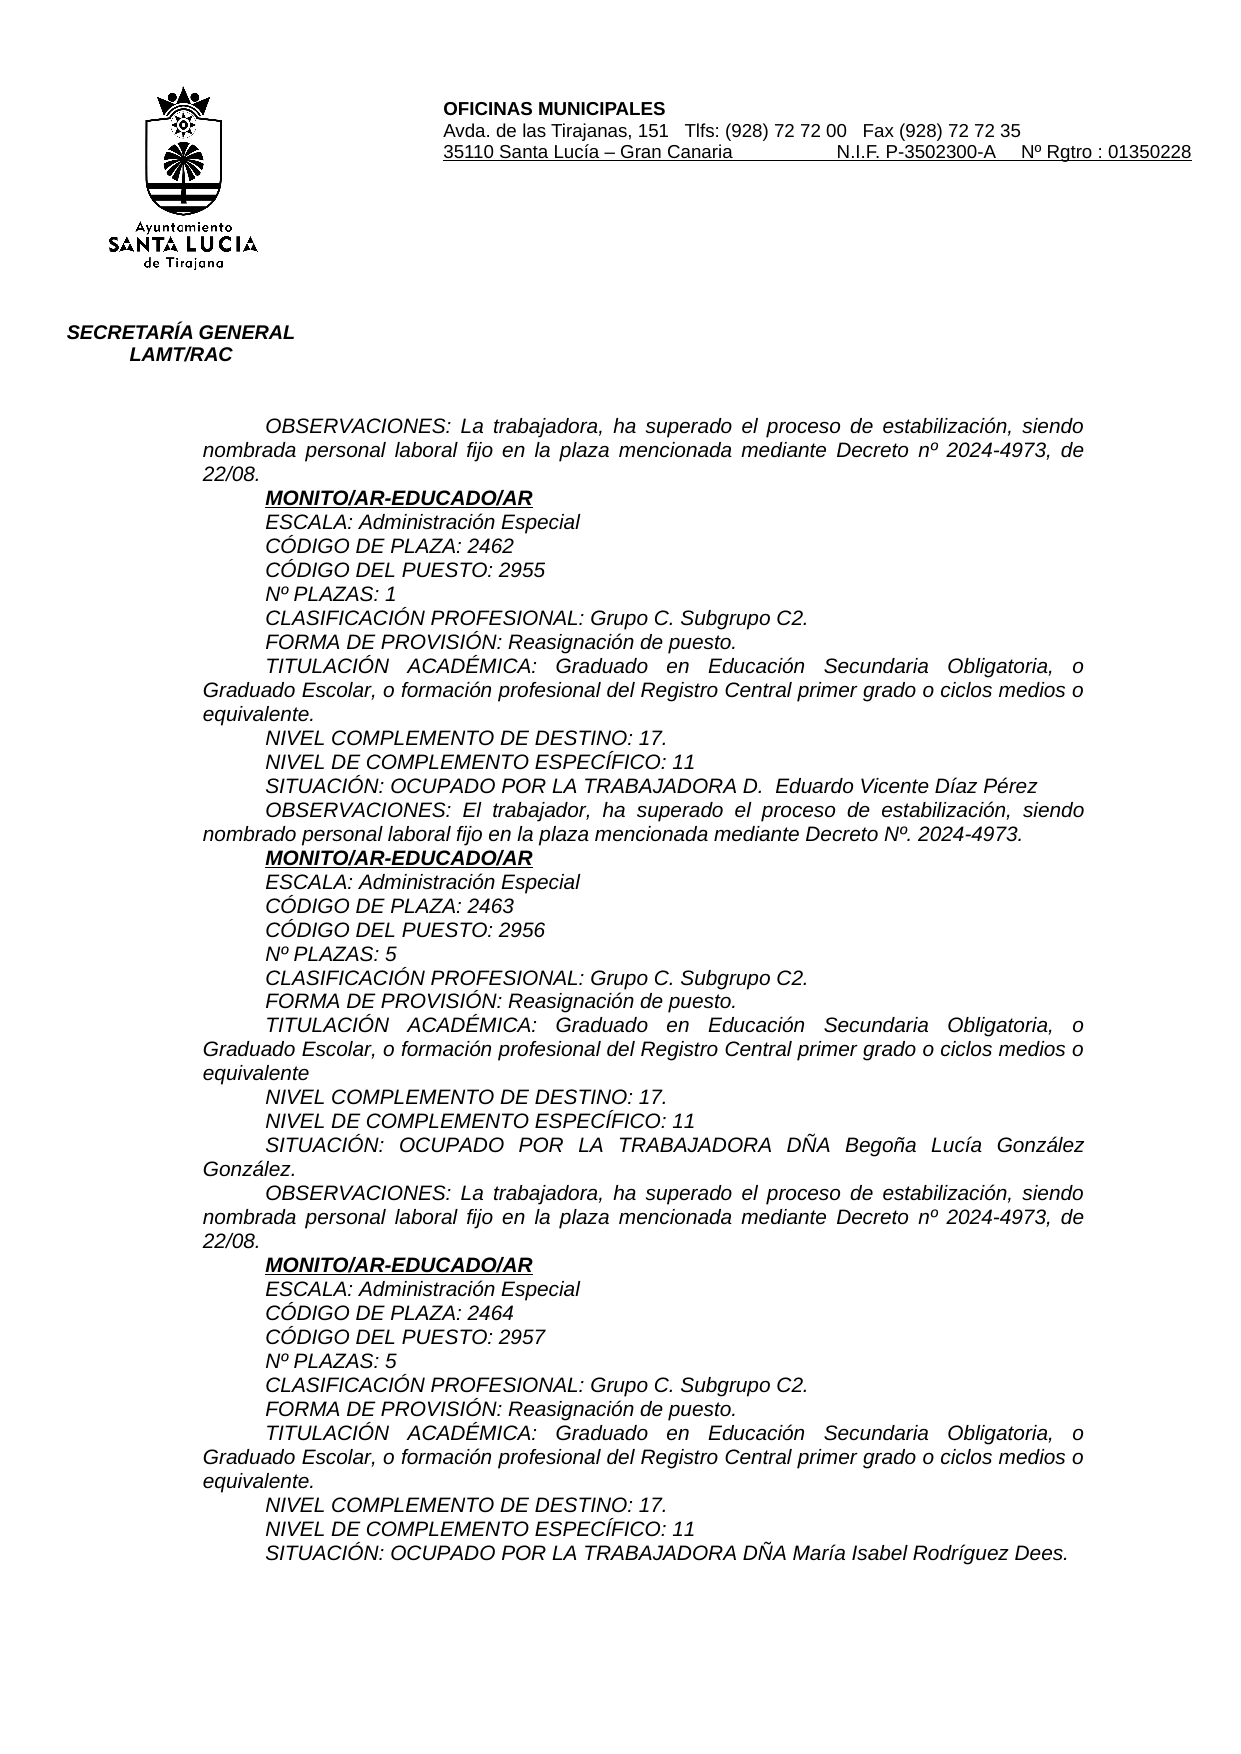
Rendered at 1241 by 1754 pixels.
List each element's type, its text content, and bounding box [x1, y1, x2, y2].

text MONITO/AR-EDUCADO/AR [203, 846, 1085, 869]
text TITULACIÓN ACADÉMICA: Graduado en Educación Secundaria Obligatoria, o Graduado Escolar, o formación profesional del Registro Central primer grado o ciclos medios o equivalente. [203, 1421, 1085, 1492]
text Nº PLAZAS: 5 [203, 1349, 1085, 1373]
text ESCALA: Administración Especial [203, 869, 1085, 893]
text MONITO/AR-EDUCADO/AR [203, 1253, 1085, 1277]
text CLASIFICACIÓN PROFESIONAL: Grupo C. Subgrupo C2. [203, 965, 1085, 989]
text OBSERVACIONES: El trabajador, ha superado el proceso de estabilización, siendo nombrado personal laboral fijo en la plaza mencionada mediante Decreto Nº. 2024-4973. [203, 798, 1085, 846]
text NIVEL DE COMPLEMENTO ESPECÍFICO: 11 [203, 750, 1085, 774]
text NIVEL DE COMPLEMENTO ESPECÍFICO: 11 [203, 1109, 1085, 1133]
text SITUACIÓN: OCUPADO POR LA TRABAJADORA DÑA María Isabel Rodríguez Dees. [203, 1540, 1085, 1564]
text CÓDIGO DEL PUESTO: 2957 [203, 1325, 1085, 1349]
text CÓDIGO DE PLAZA: 2464 [203, 1301, 1085, 1325]
text FORMA DE PROVISIÓN: Reasignación de puesto. [203, 989, 1085, 1013]
text CÓDIGO DEL PUESTO: 2955 [203, 558, 1085, 582]
text SITUACIÓN: OCUPADO POR LA TRABAJADORA DÑA Begoña Lucía González González. [203, 1133, 1085, 1181]
text CÓDIGO DE PLAZA: 2462 [203, 534, 1085, 558]
text Nº PLAZAS: 1 [203, 582, 1085, 606]
text CÓDIGO DEL PUESTO: 2956 [203, 917, 1085, 941]
picture [80, 56, 286, 296]
text CÓDIGO DE PLAZA: 2463 [203, 893, 1085, 917]
text NIVEL DE COMPLEMENTO ESPECÍFICO: 11 [203, 1516, 1085, 1540]
text CLASIFICACIÓN PROFESIONAL: Grupo C. Subgrupo C2. [203, 606, 1085, 630]
text SITUACIÓN: OCUPADO POR LA TRABAJADORA D. Eduardo Vicente Díaz Pérez [203, 774, 1085, 798]
text TITULACIÓN ACADÉMICA: Graduado en Educación Secundaria Obligatoria, o Graduado Escolar, o formación profesional del Registro Central primer grado o ciclos medios o equivalente [203, 1013, 1085, 1085]
text TITULACIÓN ACADÉMICA: Graduado en Educación Secundaria Obligatoria, o Graduado Escolar, o formación profesional del Registro Central primer grado o ciclos medios o equivalente. [203, 654, 1085, 726]
text OBSERVACIONES: La trabajadora, ha superado el proceso de estabilización, siendo nombrada personal laboral fijo en la plaza mencionada mediante Decreto nº 2024-4973, de 22/08. [203, 1181, 1085, 1253]
text CLASIFICACIÓN PROFESIONAL: Grupo C. Subgrupo C2. [203, 1373, 1085, 1397]
text MONITO/AR-EDUCADO/AR [203, 486, 1085, 510]
text NIVEL COMPLEMENTO DE DESTINO: 17. [203, 1492, 1085, 1516]
text FORMA DE PROVISIÓN: Reasignación de puesto. [203, 1397, 1085, 1421]
text OBSERVACIONES: La trabajadora, ha superado el proceso de estabilización, siendo nombrada personal laboral fijo en la plaza mencionada mediante Decreto nº 2024-4973, de 22/08. [203, 414, 1085, 486]
text Nº PLAZAS: 5 [203, 941, 1085, 965]
text NIVEL COMPLEMENTO DE DESTINO: 17. [203, 1085, 1085, 1109]
text ESCALA: Administración Especial [203, 510, 1085, 534]
text ESCALA: Administración Especial [203, 1277, 1085, 1301]
text FORMA DE PROVISIÓN: Reasignación de puesto. [203, 630, 1085, 654]
text NIVEL COMPLEMENTO DE DESTINO: 17. [203, 726, 1085, 750]
